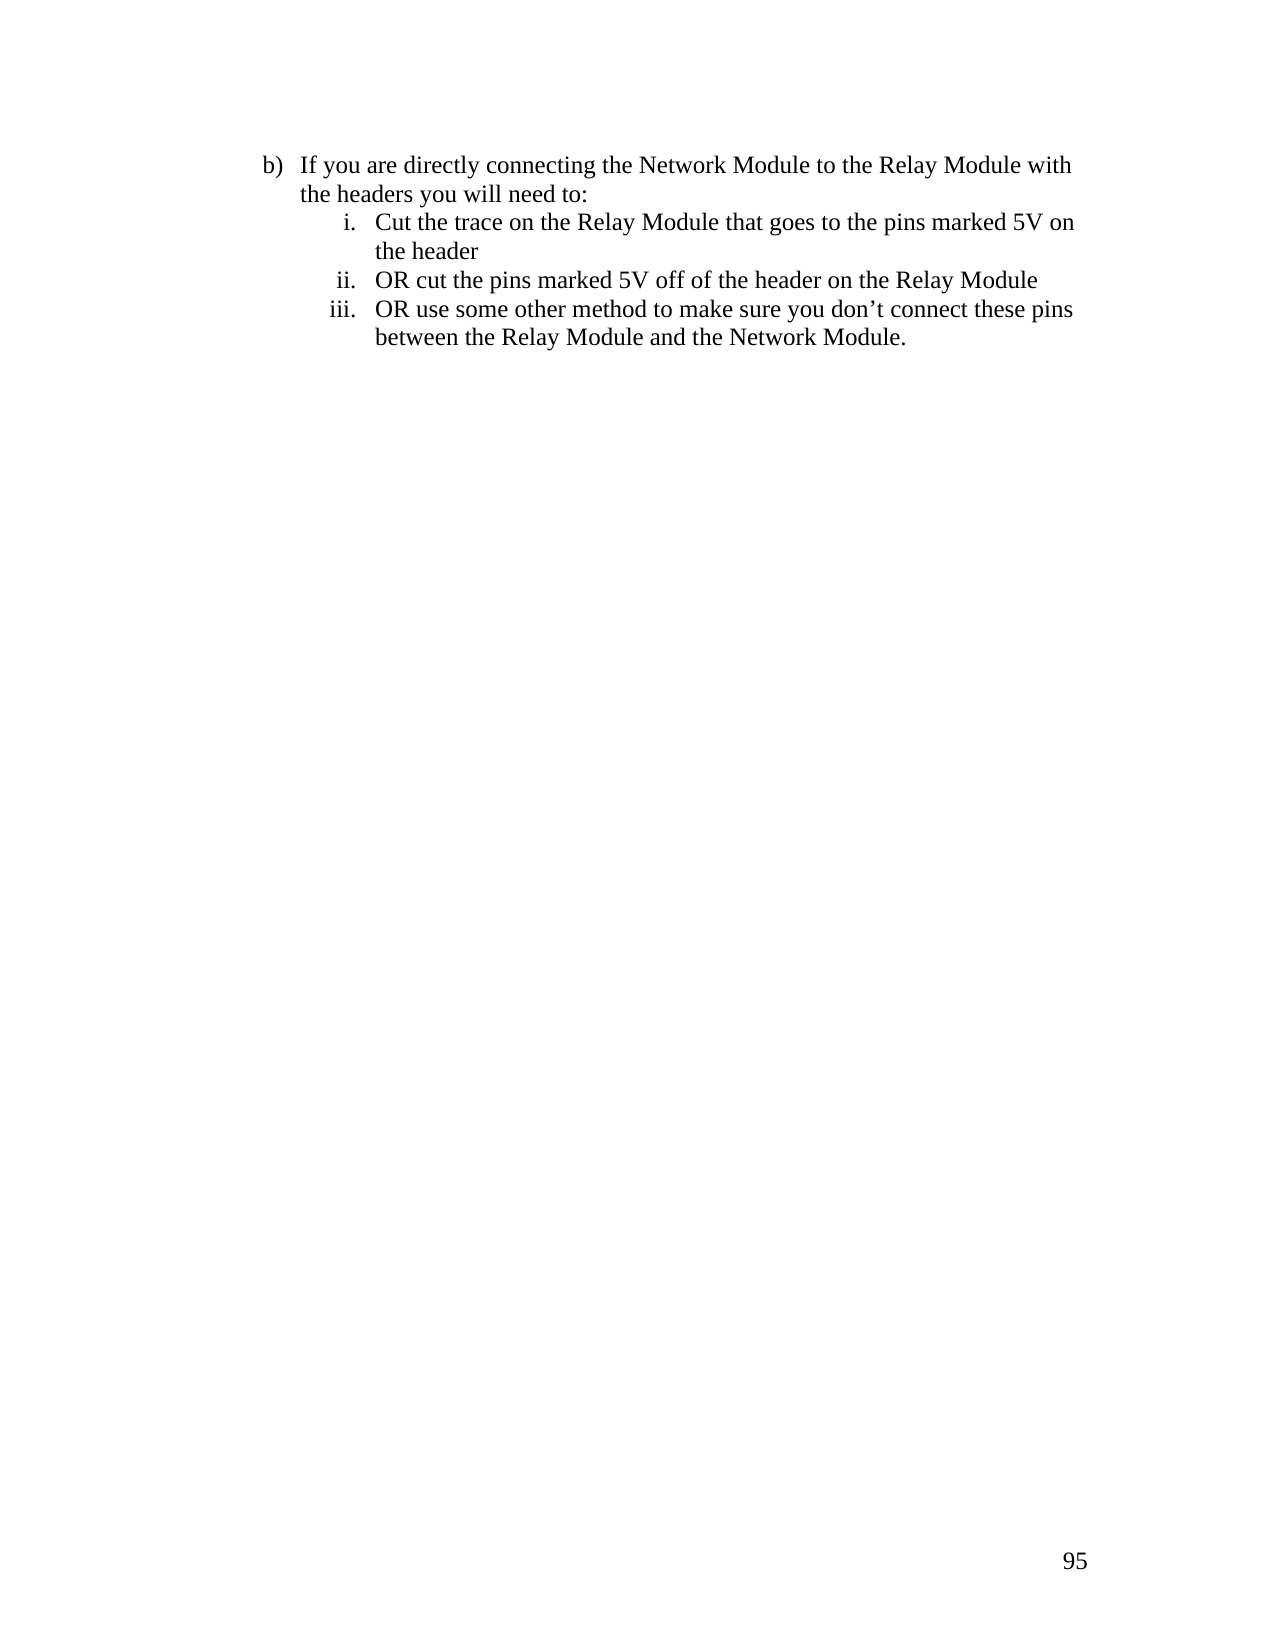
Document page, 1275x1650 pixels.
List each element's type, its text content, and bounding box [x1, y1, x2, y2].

list If you are directly connecting the Network Module to the Relay Module with the headers you will need to: [262, 150, 1087, 207]
list Cut the trace on the Relay Module that goes to the pins marked 5V on the header [356, 207, 1087, 265]
list OR use some other method to make sure you don’t connect these pins between the Relay Module and the Network Module. [356, 294, 1087, 351]
list OR cut the pins marked 5V off of the header on the Relay Module [356, 265, 1087, 294]
